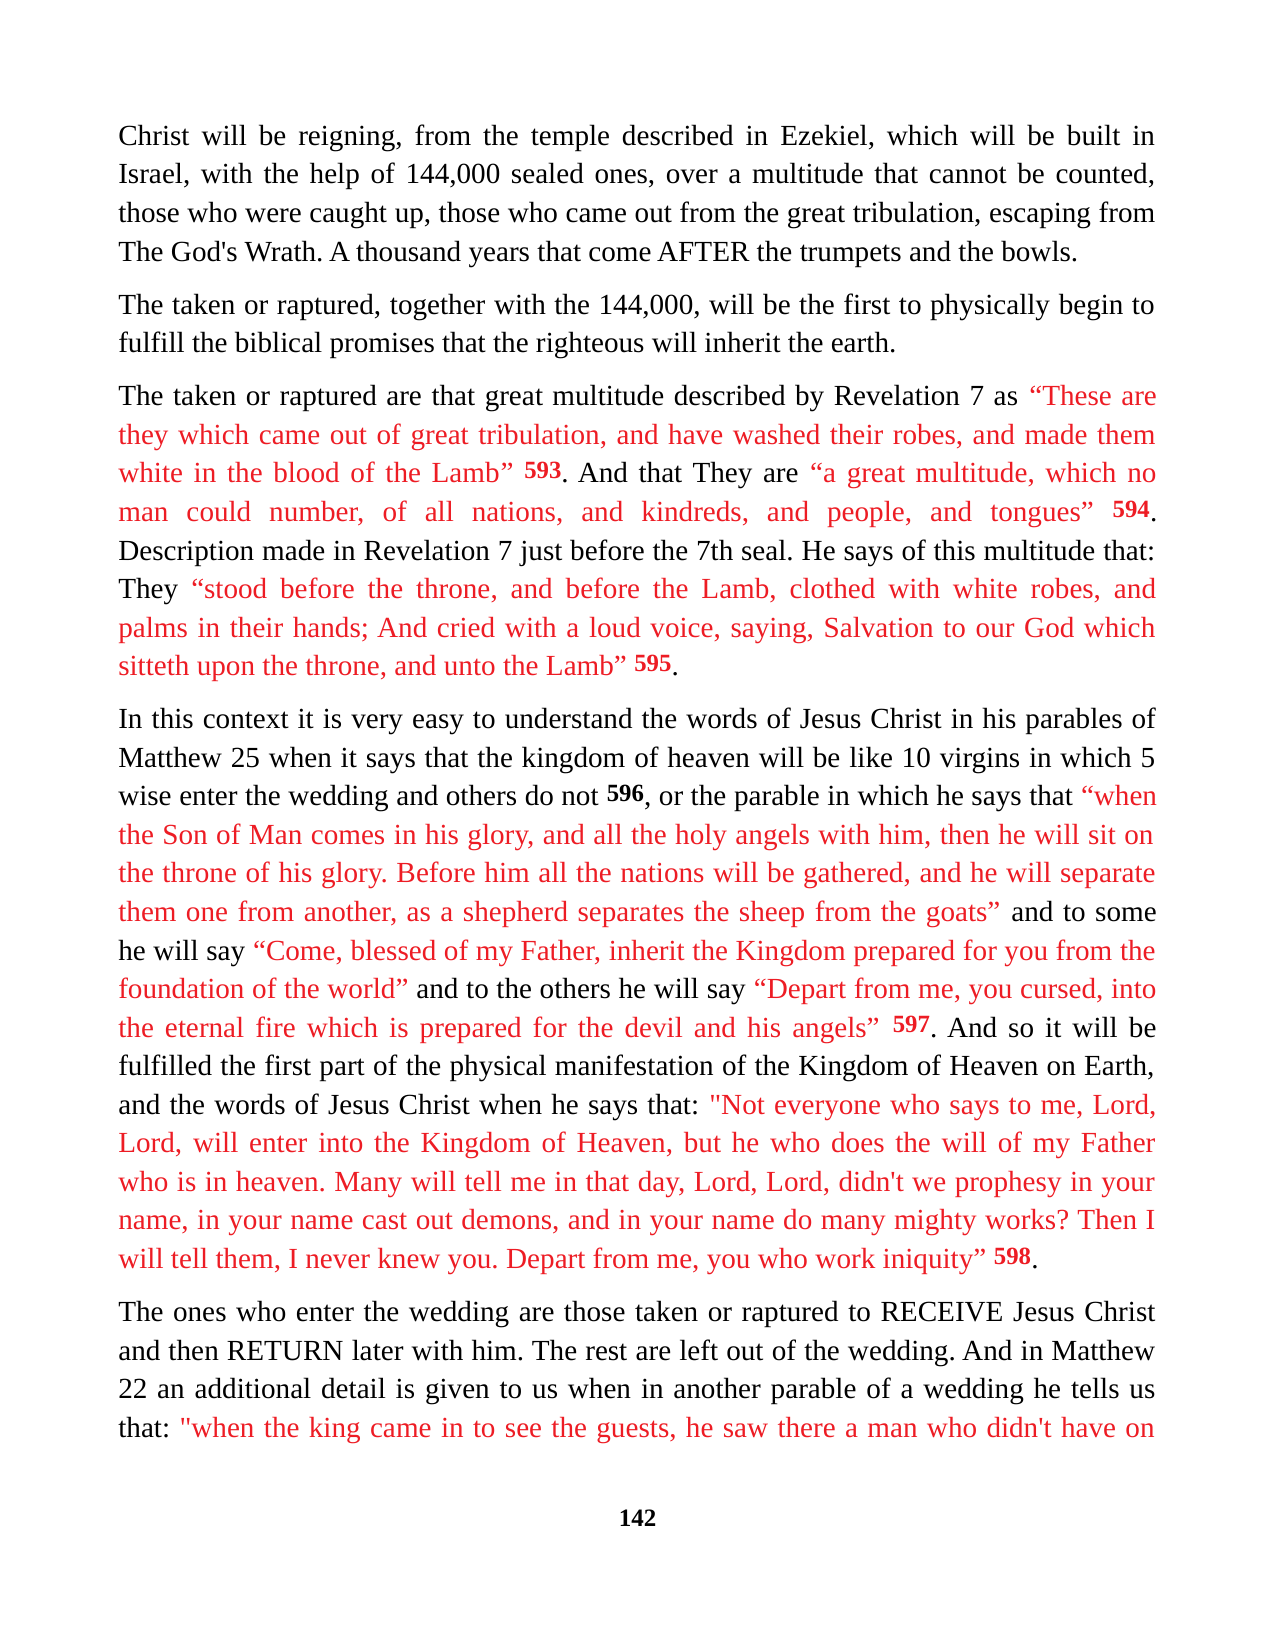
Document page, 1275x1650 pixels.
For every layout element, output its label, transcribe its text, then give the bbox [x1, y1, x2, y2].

text The ones who enter the wedding are those taken or raptured to RECEIVE Jesus Christ and then RETURN later with him. The rest are left out of the wedding. And in Matthew 22 an additional detail is given to us when in another parable of a wedding he tells us that: "when the king came in to see the guests, he saw there a man who didn't have on [118, 1294, 1157, 1443]
text The taken or raptured, together with the 144,000, will be the first to physically begin to fulfill the biblical promises that the righteous will inherit the earth. [118, 287, 1157, 359]
text Christ will be reigning, from the temple described in Ezekiel, which will be built in Israel, with the help of 144,000 sealed ones, over a multitude that cannot be counted, those who were caught up, those who came out from the great tribulation, escaping from The God's Wrath. A thousand years that come AFTER the trumpets and the bowls. [118, 118, 1157, 267]
text The taken or raptured are that great multitude described by Revelation 7 as “These are they which came out of great tribulation, and have washed their robes, and made them white in the blood of the Lamb” . And that They are “a great multitude, which no man could number, of all nations, and kindreds, and people, and tongues” . Description made in Revelation 7 just before the 7th seal. He says of this multitude that: They “stood before the throne, and before the Lamb, clothed with white robes, and palms in their hands; And cried with a loud voice, saying, Salvation to our God which sitteth upon the throne, and unto the Lamb” . [118, 378, 1157, 682]
text In this context it is very easy to understand the words of Jesus Christ in his parables of Matthew 25 when it says that the kingdom of heaven will be like 10 virgins in which 5 wise enter the wedding and others do not , or the parable in which he says that “when the Son of Man comes in his glory, and all the holy angels with him, then he will sit on the throne of his glory. Before him all the nations will be gathered, and he will separate them one from another, as a shepherd separates the sheep from the goats” and to some he will say “Come, blessed of my Father, inherit the Kingdom prepared for you from the foundation of the world” and to the others he will say “Depart from me, you cursed, into the eternal fire which is prepared for the devil and his angels” . And so it will be fulfilled the first part of the physical manifestation of the Kingdom of Heaven on Earth, and the words of Jesus Christ when he says that: "Not everyone who says to me, Lord, Lord, will enter into the Kingdom of Heaven, but he who does the will of my Father who is in heaven. Many will tell me in that day, Lord, Lord, didn't we prophesy in your name, in your name cast out demons, and in your name do many mighty works? Then I will tell them, I never knew you. Depart from me, you who work iniquity” . [118, 701, 1157, 1274]
